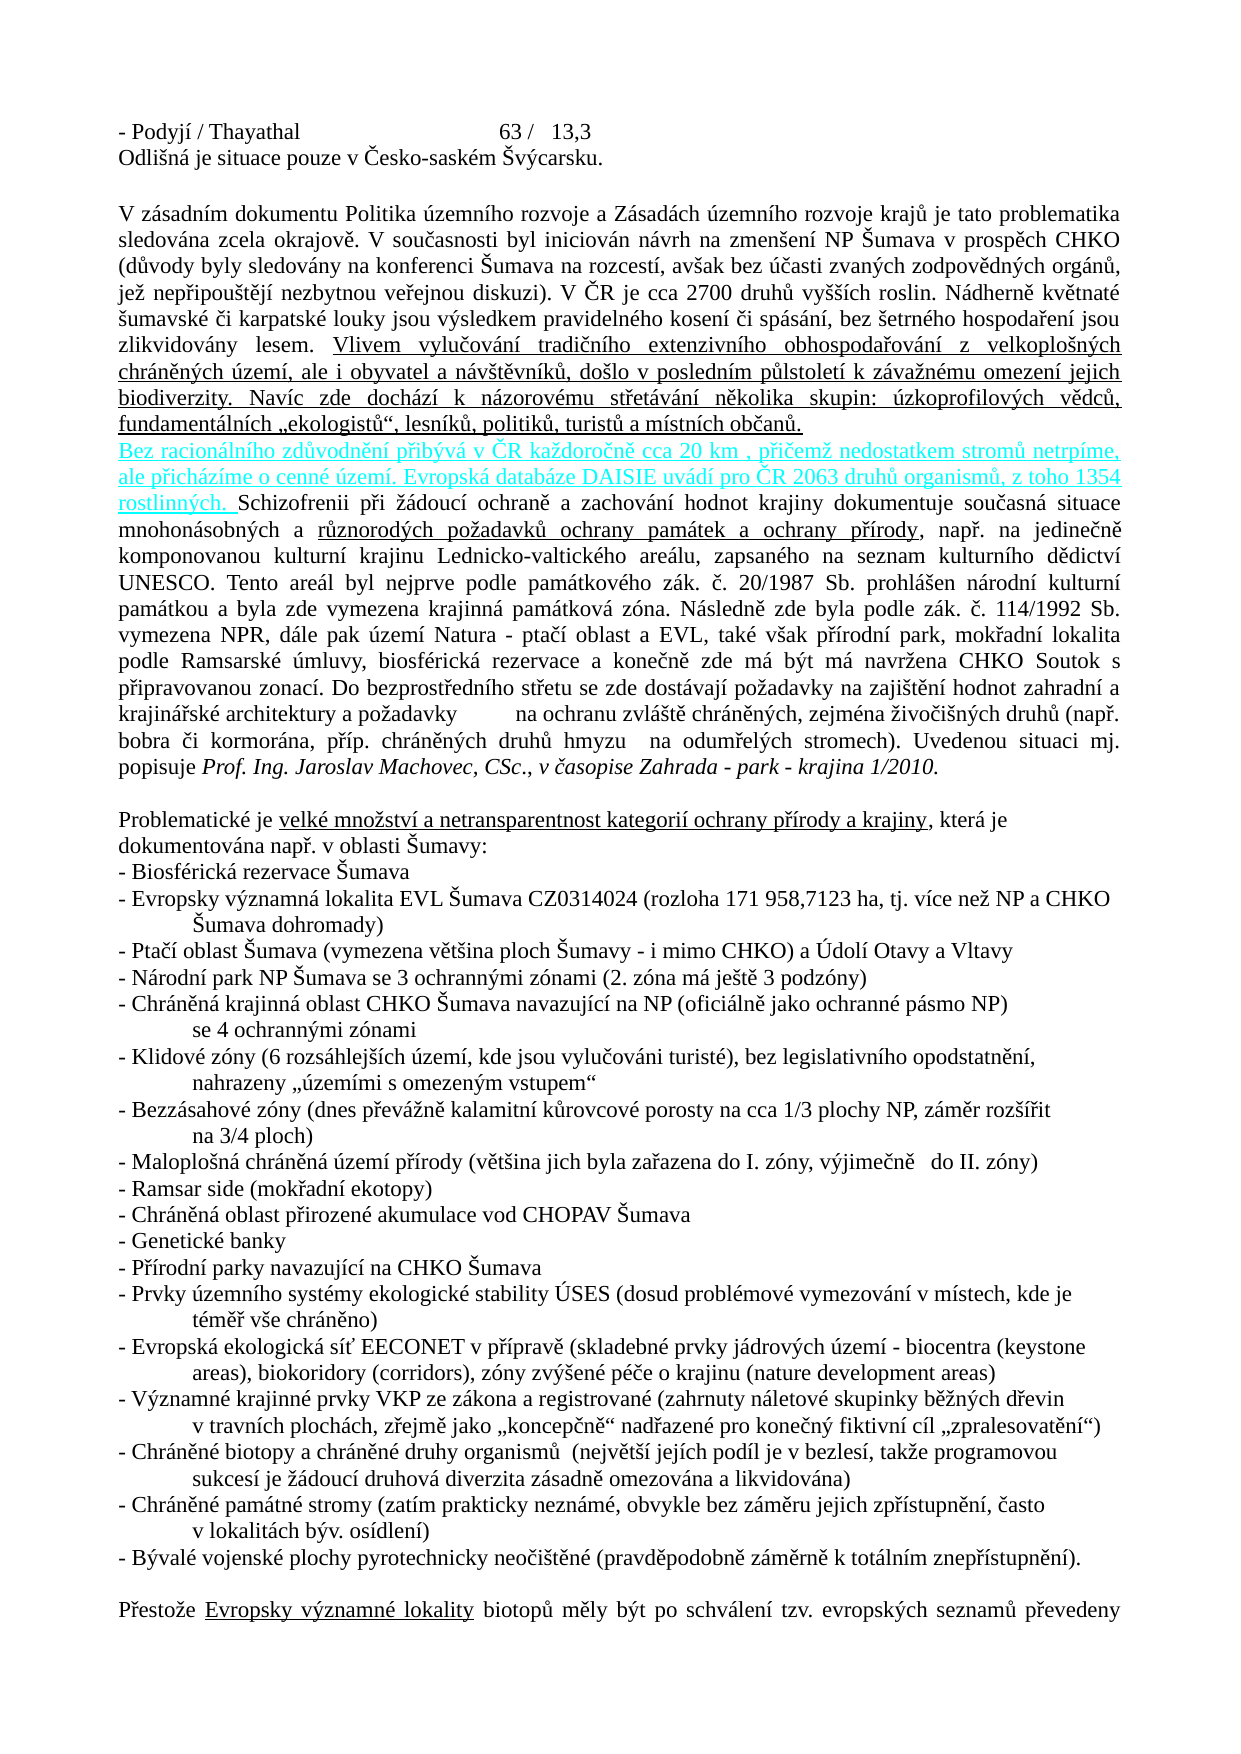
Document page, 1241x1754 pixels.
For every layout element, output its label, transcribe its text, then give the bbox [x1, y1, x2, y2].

text - Ramsar side (mokřadní ekotopy) [118, 1175, 1122, 1201]
text - Chráněná krajinná oblast CHKO Šumava navazující na NP (oficiálně jako ochranné pásmo NP) [118, 990, 1122, 1017]
text Odlišná je situace pouze v Česko-saském Švýcarsku. [118, 144, 1122, 171]
text - Bezzásahové zóny (dnes převážně kalamitní kůrovcové porosty na cca 1/3 plochy NP, záměr rozšířit na 3/4 ploch) [118, 1096, 1122, 1148]
text - Maloplošná chráněná území přírody (většina jich byla zařazena do I. zóny, výjimečně do II. zóny) [118, 1148, 1122, 1175]
text - Chráněné biotopy a chráněné druhy organismů (největší jejích podíl je v bezlesí, takže programovou sukcesí je žádoucí druhová diverzita zásadně omezována a likvidována) [118, 1438, 1122, 1491]
text - Ptačí oblast Šumava (vymezena většina ploch Šumavy - i mimo CHKO) a Údolí Otavy a Vltavy [118, 937, 1122, 964]
text - Biosférická rezervace Šumava [118, 858, 1122, 885]
text - Klidové zóny (6 rozsáhlejších území, kde jsou vylučováni turisté), bez legislativního opodstatnění, nahrazeny „územími s omezeným vstupem“ [118, 1043, 1122, 1096]
text - Evropská ekologická síť EECONET v přípravě (skladebné prvky jádrových území - biocentra (keystone areas), biokoridory (corridors), zóny zvýšené péče o krajinu (nature development areas) [118, 1333, 1122, 1386]
text rostlinných. Schizofrenii při žádoucí ochraně a zachování hodnot krajiny dokumentuje současná situace mnohonásobných a různorodých požadavků ochrany památek a ochrany přírody, např. na jedinečně komponovanou kulturní krajinu Lednicko-valtického areálu, zapsaného na seznam kulturního dědictví UNESCO. Tento areál byl nejprve podle památkového zák. č. 20/1987 Sb. prohlášen národní kulturní památkou a byla zde vymezena krajinná památková zóna. Následně zde byla podle zák. č. 114/1992 Sb. vymezena NPR, dále pak území Natura - ptačí oblast a EVL, také však přírodní park, mokřadní lokalita podle Ramsarské úmluvy, biosférická rezervace a konečně zde má být má navržena CHKO Soutok s připravovanou zonací. Do bezprostředního střetu se zde dostávají požadavky na zajištění hodnot zahradní a krajinářské architektury a požadavky na ochranu zvláště chráněných, zejména živočišných druhů (např. bobra či kormorána, příp. chráněných druhů hmyzu na odumřelých stromech). Uvedenou situaci mj. popisuje Prof. Ing. Jaroslav Machovec, CSc., v časopise Zahrada - park - krajina 1/2010. [118, 487, 1122, 779]
text biodiverzity. Navíc zde dochází k názorovému střetávání několika skupin: úzkoprofilových vědců, [118, 382, 1122, 407]
text - Chráněná oblast přirozené akumulace vod CHOPAV Šumava [118, 1201, 1122, 1227]
text - Přírodní parky navazující na CHKO Šumava [118, 1254, 1122, 1280]
text - Prvky územního systémy ekologické stability ÚSES (dosud problémové vymezování v místech, kde je téměř vše chráněno) [118, 1280, 1122, 1333]
text se 4 ochrannými zónami [118, 1017, 1122, 1043]
text - Genetické banky [118, 1227, 1122, 1254]
text fundamentálních „ekologistů“, lesníků, politiků, turistů a místních občanů. [118, 408, 1122, 437]
text - Národní park NP Šumava se 3 ochrannými zónami (2. zóna má ještě 3 podzóny) [118, 964, 1122, 990]
text Přestože Evropsky významné lokality biotopů měly být po schválení tzv. evropských seznamů převedeny [118, 1596, 1122, 1623]
text Problematické je velké množství a netransparentnost kategorií ochrany přírody a krajiny, která je dokumentována např. v oblasti Šumavy: [118, 806, 1122, 858]
text - Chráněné památné stromy (zatím prakticky neznámé, obvykle bez záměru jejich zpřístupnění, často v lokalitách býv. osídlení) [118, 1491, 1122, 1544]
text - Podyjí / Thayathal 63 / 13,3 [118, 118, 1122, 144]
text - Evropsky významná lokalita EVL Šumava CZ0314024 (rozloha 171 958,7123 ha, tj. více než NP a CHKO Šumava dohromady) [118, 885, 1122, 937]
text V zásadním dokumentu Politika územního rozvoje a Zásadách územního rozvoje krajů je tato problematika sledována zcela okrajově. V současnosti byl iniciován návrh na zmenšení NP Šumava v prospěch CHKO (důvody byly sledovány na konferenci Šumava na rozcestí, avšak bez účasti zvaných zodpovědných orgánů, jež nepřipouštějí nezbytnou veřejnou diskuzi). V ČR je cca 2700 druhů vyšších roslin. Nádherně květnaté šumavské či karpatské louky jsou výsledkem pravidelného kosení či spásání, bez šetrného hospodaření jsou zlikvidovány lesem. Vlivem vylučování tradičního extenzivního obhospodařování z velkoplošných chráněných území, ale i obyvatel a návštěvníků, došlo v posledním půlstoletí k závažnému omezení jejich [118, 199, 1122, 381]
text - Významné krajinné prvky VKP ze zákona a registrované (zahrnuty náletové skupinky běžných dřevin v travních plochách, zřejmě jako „koncepčně“ nadřazené pro konečný fiktivní cíl „zpralesovatění“) [118, 1386, 1122, 1438]
text Bez racionálního zdůvodnění přibývá v ČR každoročně cca 20 km , přičemž nedostatkem stromů netrpíme, ale přicházíme o cenné území. Evropská databáze DAISIE uvádí pro ČR 2063 druhů organismů, z toho 1354 [118, 437, 1122, 486]
text - Bývalé vojenské plochy pyrotechnicky neočištěné (pravděpodobně záměrně k totálním znepřístupnění). [118, 1544, 1122, 1570]
